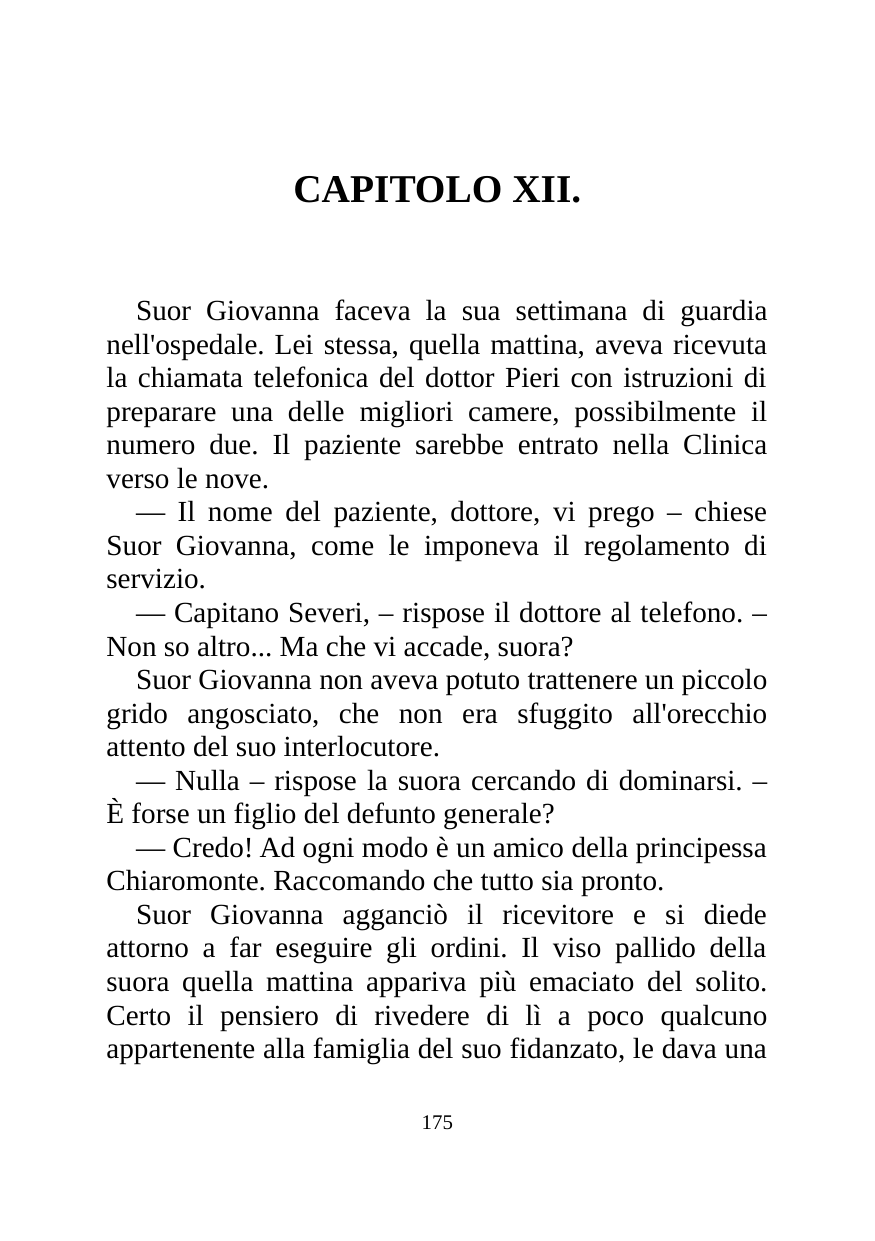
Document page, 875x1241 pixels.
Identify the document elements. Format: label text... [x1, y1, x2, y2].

text — Il nome del paziente, dottore, vi prego – chiese Suor Giovanna, come le imponeva il regolamento di servizio. [106, 494, 768, 595]
text — Credo! Ad ogni modo è un amico della principessa Chiaromonte. Raccomando che tutto sia pronto. [106, 830, 768, 897]
text — Capitano Severi, – rispose il dottore al telefono. – Non so altro... Ma che vi accade, suora? [106, 595, 768, 662]
text Suor Giovanna agganciò il ricevitore e si diede attorno a far eseguire gli ordini. Il viso pallido della suora quella mattina appariva più emaciato del solito. Certo il pensiero di rivedere di lì a poco qualcuno appartenente alla famiglia del suo fidanzato, le dava una [106, 897, 768, 1065]
text Suor Giovanna non aveva potuto trattenere un piccolo grido angosciato, che non era sfuggito all'orecchio attento del suo interlocutore. [106, 662, 768, 763]
subtitle CAPITOLO XII. [106, 165, 768, 211]
text — Nulla – rispose la suora cercando di dominarsi. – È forse un figlio del defunto generale? [106, 763, 768, 830]
text Suor Giovanna faceva la sua settimana di guardia nell'ospedale. Lei stessa, quella mattina, aveva ricevuta la chiamata telefonica del dottor Pieri con istruzioni di preparare una delle migliori camere, possibilmente il numero due. Il paziente sarebbe entrato nella Clinica verso le nove. [106, 293, 768, 494]
